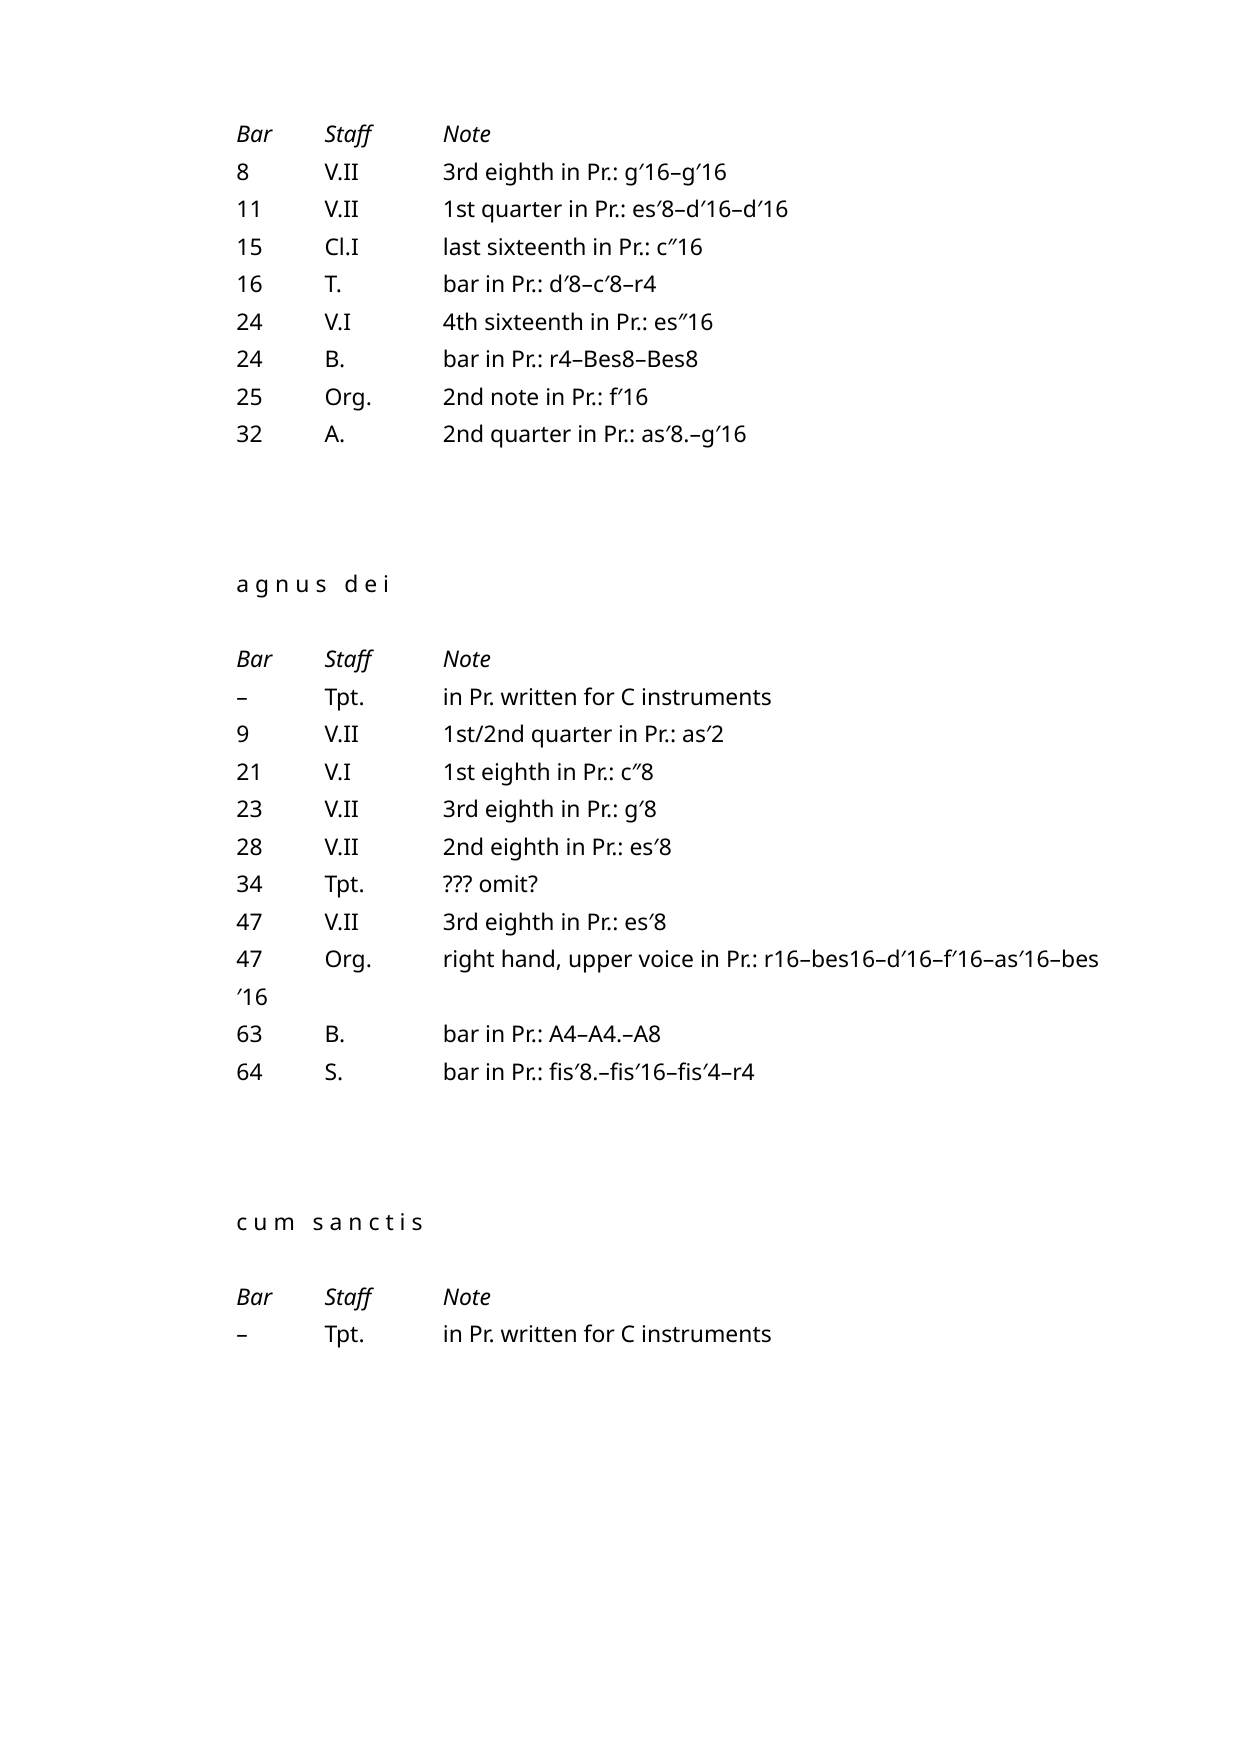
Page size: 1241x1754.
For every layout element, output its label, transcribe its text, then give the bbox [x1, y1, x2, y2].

text Bar Staff Note – Tpt. in Pr. written for C instruments [236, 1281, 1122, 1424]
text Bar Staff Note 8 V.II 3rd eighth in Pr.: g′16–g′16 11 V.II 1st quarter in Pr.: es′8–d′16–d′16 15 Cl.I last sixteenth in Pr.: c″16 16 T. bar in Pr.: d′8–c′8–r4 24 V.I 4th sixteenth in Pr.: es″16 24 B. bar in Pr.: r4–Bes8–Bes8 25 Org. 2nd note in Pr.: f′16 32 A. 2nd quarter in Pr.: as′8.–g′16 a g n u s d e i [236, 118, 1122, 599]
text Bar Staff Note – Tpt. in Pr. written for C instruments 9 V.II 1st/2nd quarter in Pr.: as′2 21 V.I 1st eighth in Pr.: c″8 23 V.II 3rd eighth in Pr.: g′8 28 V.II 2nd eighth in Pr.: es′8 34 Tpt. ??? omit? 47 V.II 3rd eighth in Pr.: es′8 47 Org. right hand, upper voice in Pr.: r16–bes16–d′16–f′16–as′16–bes′16 63 B. bar in Pr.: A4–A4.–A8 64 S. bar in Pr.: fis′8.–fis′16–fis′4–r4 c u m s a n c t i s [236, 643, 1122, 1237]
